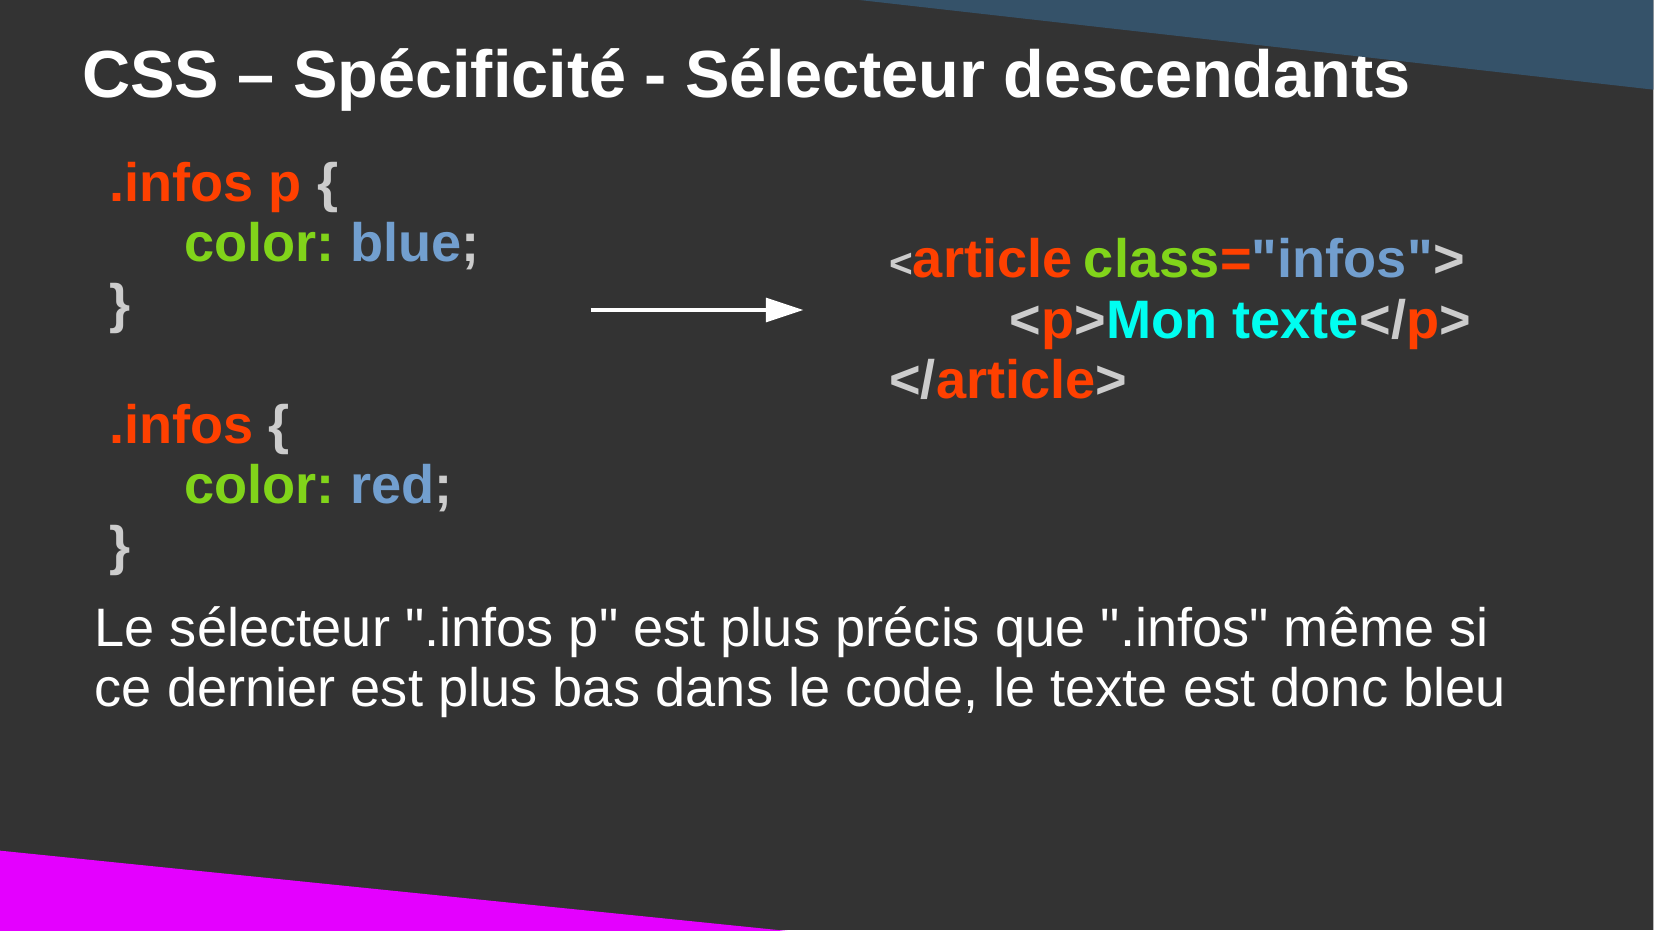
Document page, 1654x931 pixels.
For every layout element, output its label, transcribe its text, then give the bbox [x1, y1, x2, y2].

text_box .infos p { color: blue; } .infos { color: red; } [94, 144, 804, 597]
text_box <article class="infos"> <p>Mon texte</p> </article> [874, 221, 1571, 418]
text_box [859, 0, 1654, 90]
title Le sélecteur ".infos p" est plus précis que ".infos" même si ce dernier est plus bas dans le code, le texte est donc bleu [94, 597, 1560, 719]
text_box [0, 850, 788, 931]
title CSS – Spécificité - Sélecteur descendants [82, 37, 1571, 122]
